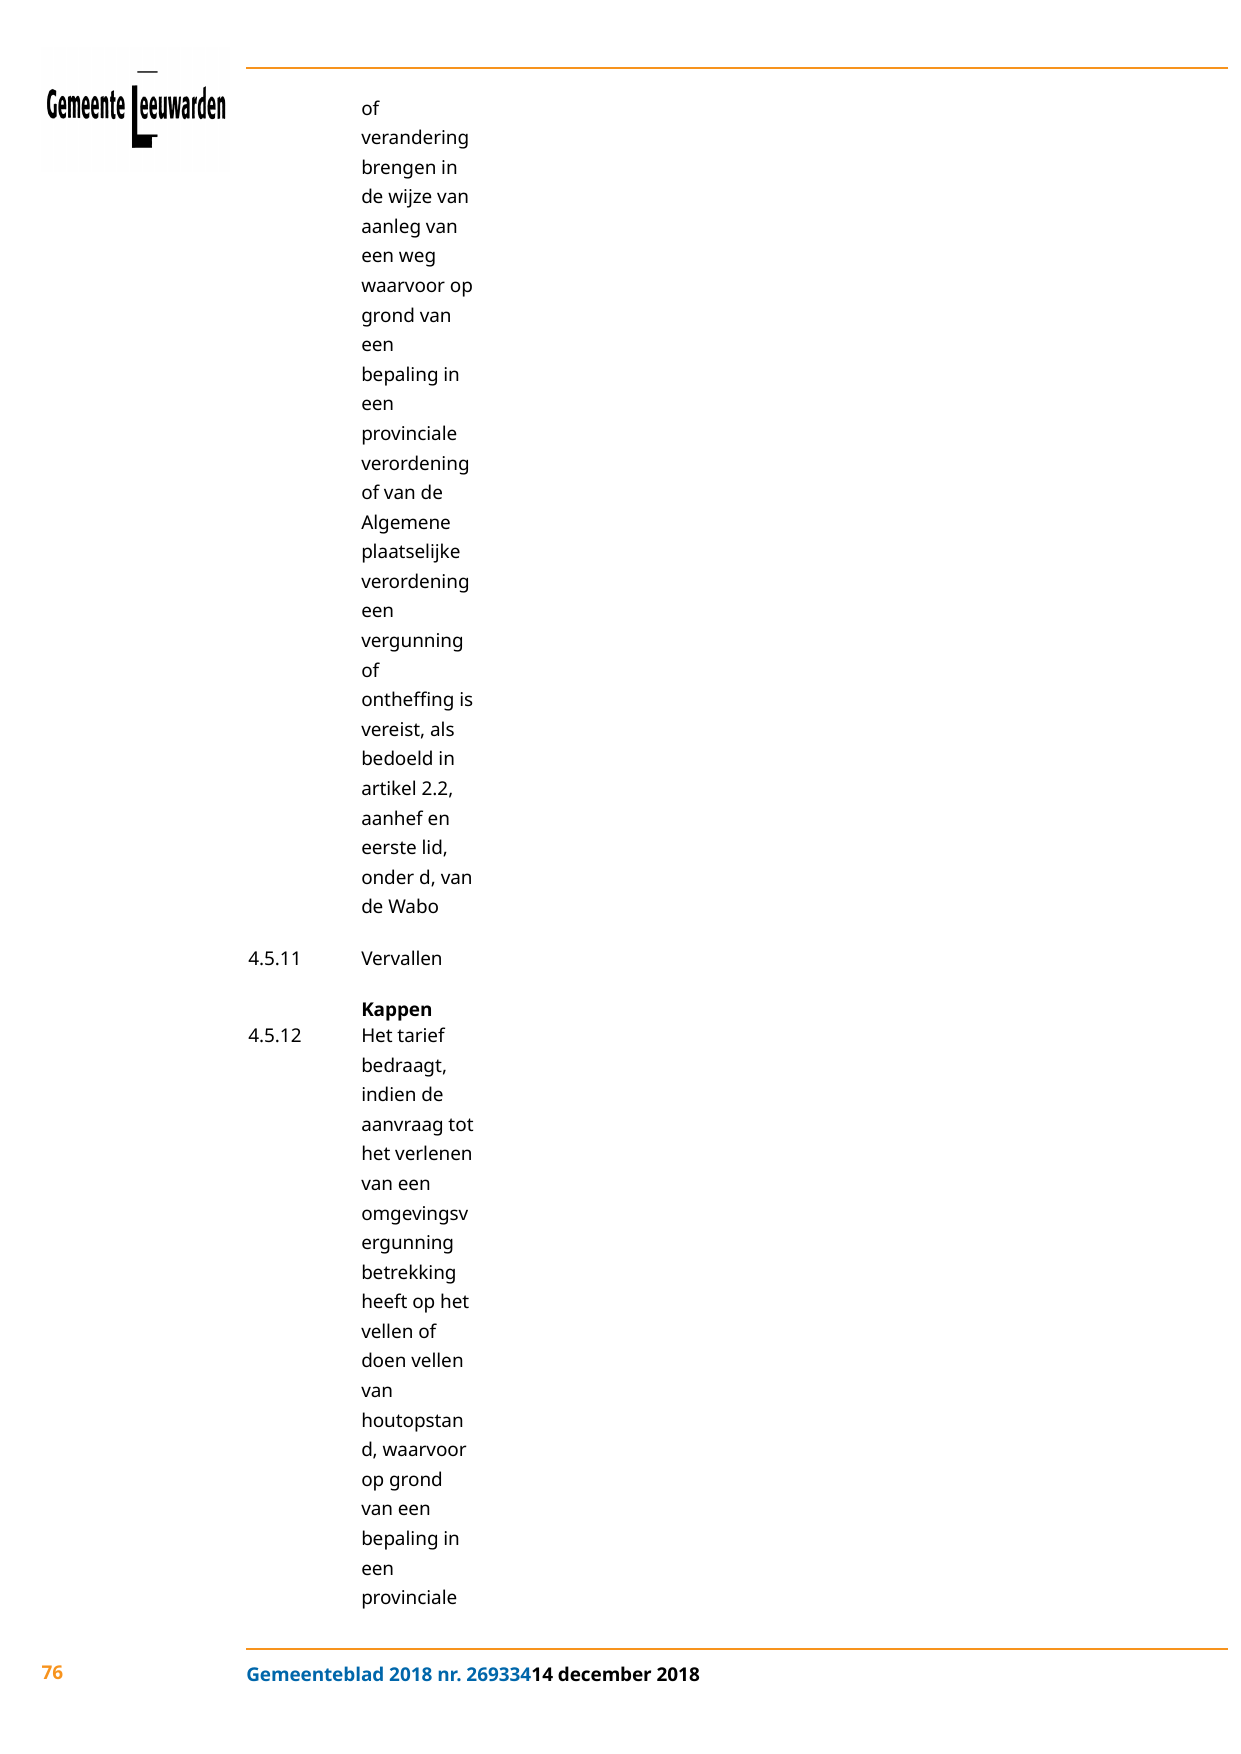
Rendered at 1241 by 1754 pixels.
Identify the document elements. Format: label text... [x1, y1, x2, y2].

table_cell [474, 95, 587, 919]
table_cell [587, 1022, 700, 1610]
table_cell 4.5.12 [248, 1022, 361, 1610]
picture [41, 47, 231, 172]
table_cell [248, 95, 361, 919]
table_cell [474, 919, 587, 945]
table_cell Kappen [361, 996, 474, 1022]
table_cell 4.5.11 [248, 945, 361, 971]
table_cell [248, 971, 361, 996]
table_cell [474, 971, 587, 996]
table_cell [587, 95, 700, 919]
table_cell of verandering brengen in de wijze van aanleg van een weg waarvoor op grond van een bepaling in een provinciale verordening of van de Algemene plaatselijke verordening een vergunning of ontheffing is vereist, als bedoeld in artikel 2.2, aanhef en eerste lid, onder d, van de Wabo [361, 95, 474, 919]
table_cell [474, 996, 587, 1022]
table_cell [587, 996, 700, 1022]
table_cell [474, 945, 587, 971]
table_cell Het tarief bedraagt, indien de aanvraag tot het verlenen van een omgevingsvergunning betrekking heeft op het vellen of doen vellen van houtopstand, waarvoor op grond van een bepaling in een provinciale [361, 1022, 474, 1610]
table_cell [587, 971, 700, 996]
table_cell [361, 971, 474, 996]
table_cell [587, 945, 700, 971]
table_cell [361, 919, 474, 945]
table_cell [587, 919, 700, 945]
table_cell [248, 919, 361, 945]
table_cell Vervallen [361, 945, 474, 971]
table_cell [248, 996, 361, 1022]
table_cell [474, 1022, 587, 1610]
